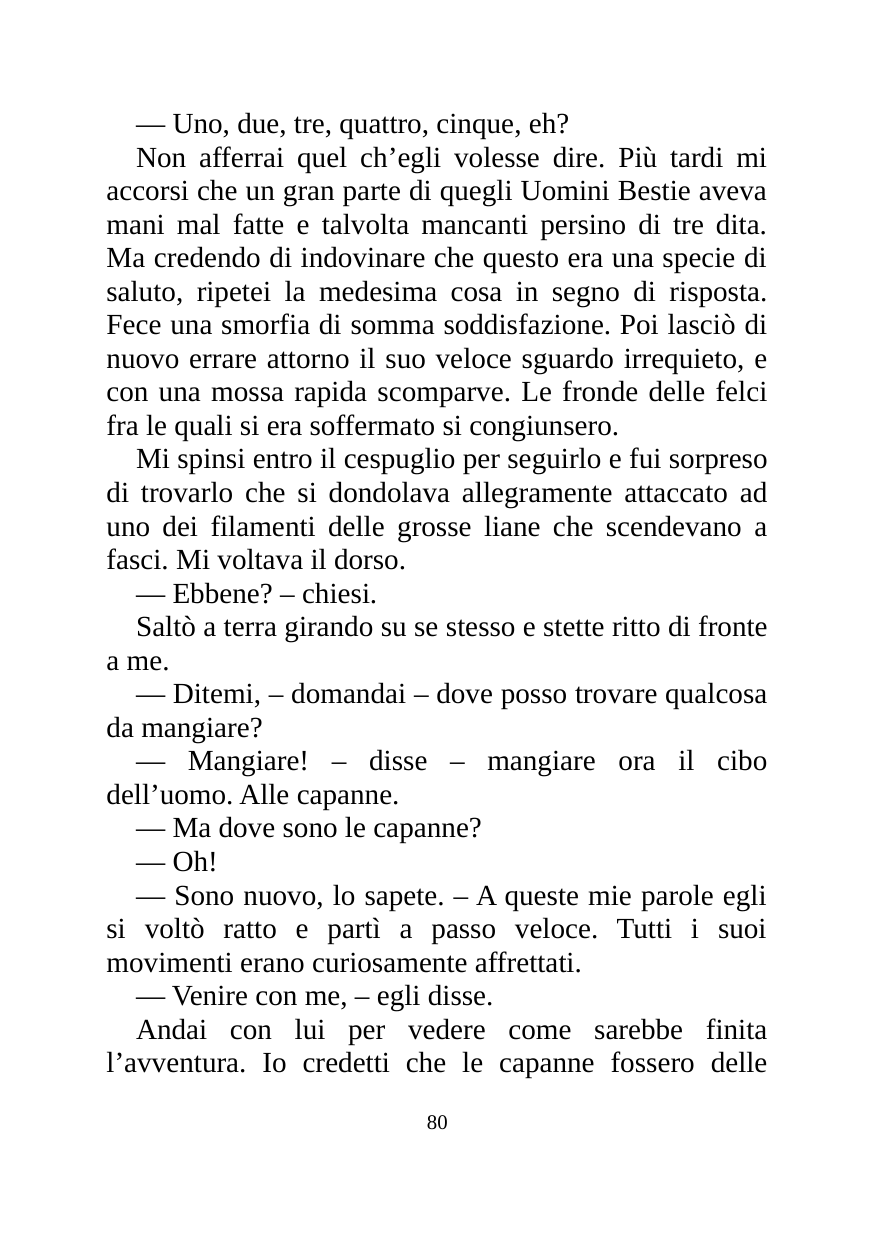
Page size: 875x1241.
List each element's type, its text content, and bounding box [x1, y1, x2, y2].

text — Oh! [106, 844, 768, 878]
text — Uno, due, tre, quattro, cinque, eh? [106, 106, 768, 140]
text Saltò a terra girando su se stesso e stette ritto di fronte a me. [106, 609, 768, 676]
text — Sono nuovo, lo sapete. – A queste mie parole egli si voltò ratto e partì a passo veloce. Tutti i suoi movimenti erano curiosamente affrettati. [106, 878, 768, 978]
text Mi spinsi entro il cespuglio per seguirlo e fui sorpreso di trovarlo che si dondolava allegramente attaccato ad uno dei filamenti delle grosse liane che scendevano a fasci. Mi voltava il dorso. [106, 442, 768, 576]
text — Ditemi, – domandai – dove posso trovare qualcosa da mangiare? [106, 676, 768, 743]
text — Venire con me, – egli disse. [106, 978, 768, 1012]
text Andai con lui per vedere come sarebbe finita l’avventura. Io credetti che le capanne fossero delle [106, 1012, 768, 1079]
text — Mangiare! – disse – mangiare ora il cibo dell’uomo. Alle capanne. [106, 743, 768, 811]
text — Ebbene? – chiesi. [106, 576, 768, 609]
text Non afferrai quel ch’egli volesse dire. Più tardi mi accorsi che un gran parte di quegli Uomini Bestie aveva mani mal fatte e talvolta mancanti persino di tre dita. Ma credendo di indovinare che questo era una specie di saluto, ripetei la medesima cosa in segno di risposta. Fece una smorfia di somma soddisfazione. Poi lasciò di nuovo errare attorno il suo veloce sguardo irrequieto, e con una mossa rapida scomparve. Le fronde delle felci fra le quali si era soffermato si congiunsero. [106, 140, 768, 442]
text — Ma dove sono le capanne? [106, 811, 768, 844]
